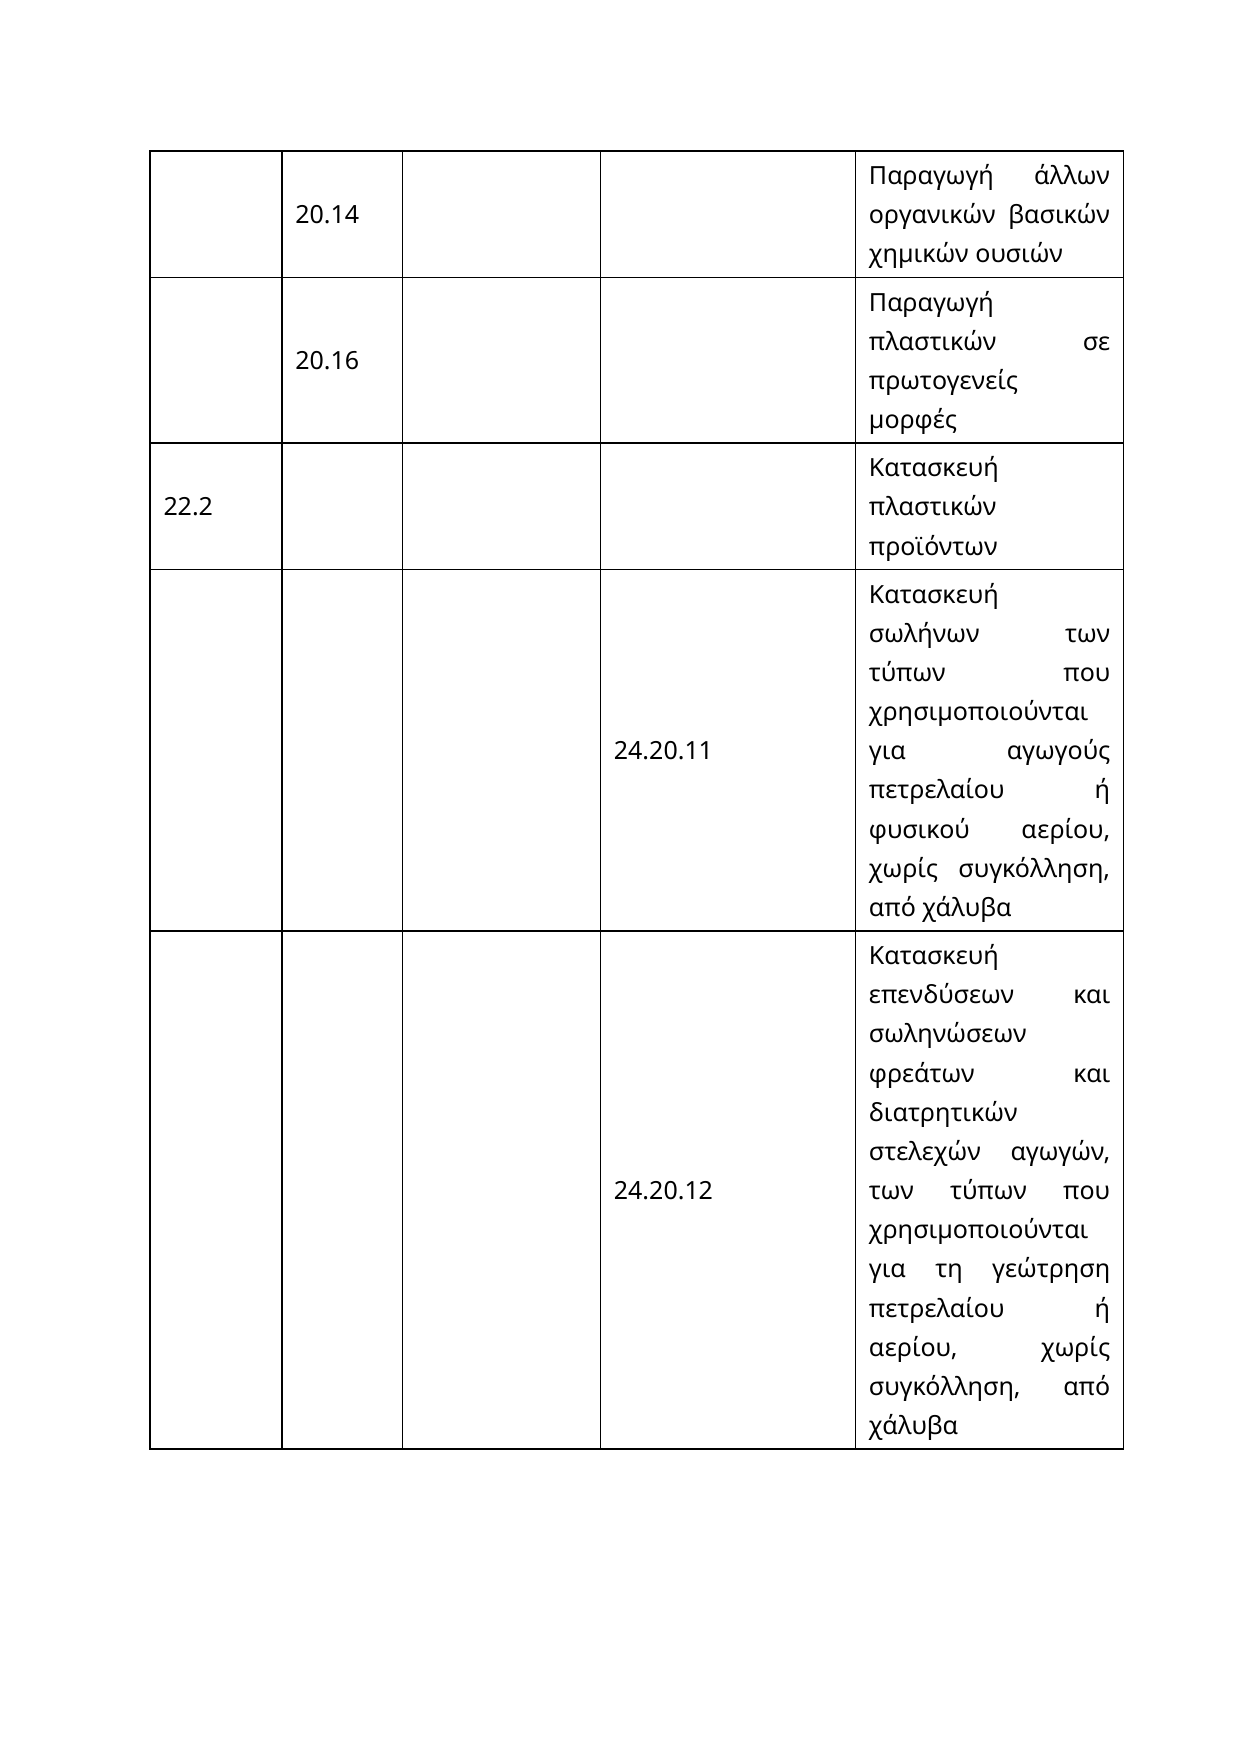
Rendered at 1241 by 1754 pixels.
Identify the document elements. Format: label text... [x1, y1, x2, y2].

table_cell 20.14 [283, 152, 402, 276]
table_cell [151, 932, 281, 1448]
table_cell 22.2 [151, 444, 281, 568]
table_cell [403, 278, 600, 442]
table_cell Παραγωγή άλλων οργανικών βασικών χημικών ουσιών [856, 152, 1123, 276]
table_cell [403, 444, 600, 568]
table_cell Κατασκευή επενδύσεων και σωληνώσεων φρεάτων και διατρητικών στελεχών αγωγών, των τύπων που χρησιμοποιούνται για τη γεώτρηση πετρελαίου ή αερίου, χωρίς συγκόλληση, από χάλυβα [856, 932, 1123, 1448]
table_cell [601, 278, 855, 442]
table_cell [151, 570, 281, 930]
table_cell [403, 570, 600, 930]
table_cell [601, 152, 855, 276]
table_cell [283, 444, 402, 568]
table_cell Κατασκευή πλαστικών προϊόντων [856, 444, 1123, 568]
table_cell Παραγωγή πλαστικών σε πρωτογενείς μορφές [856, 278, 1123, 442]
table_cell Κατασκευή σωλήνων των τύπων που χρησιμοποιούνται για αγωγούς πετρελαίου ή φυσικού αερίου, χωρίς συγκόλληση, από χάλυβα [856, 570, 1123, 930]
table_cell 20.16 [283, 278, 402, 442]
table_cell [403, 152, 600, 276]
table_cell [601, 444, 855, 568]
table_cell [403, 932, 600, 1448]
table_cell 24.20.12 [601, 932, 855, 1448]
table_cell [283, 932, 402, 1448]
table_cell [283, 570, 402, 930]
table_cell [151, 278, 281, 442]
table_cell 24.20.11 [601, 570, 855, 930]
table_cell [151, 152, 281, 276]
